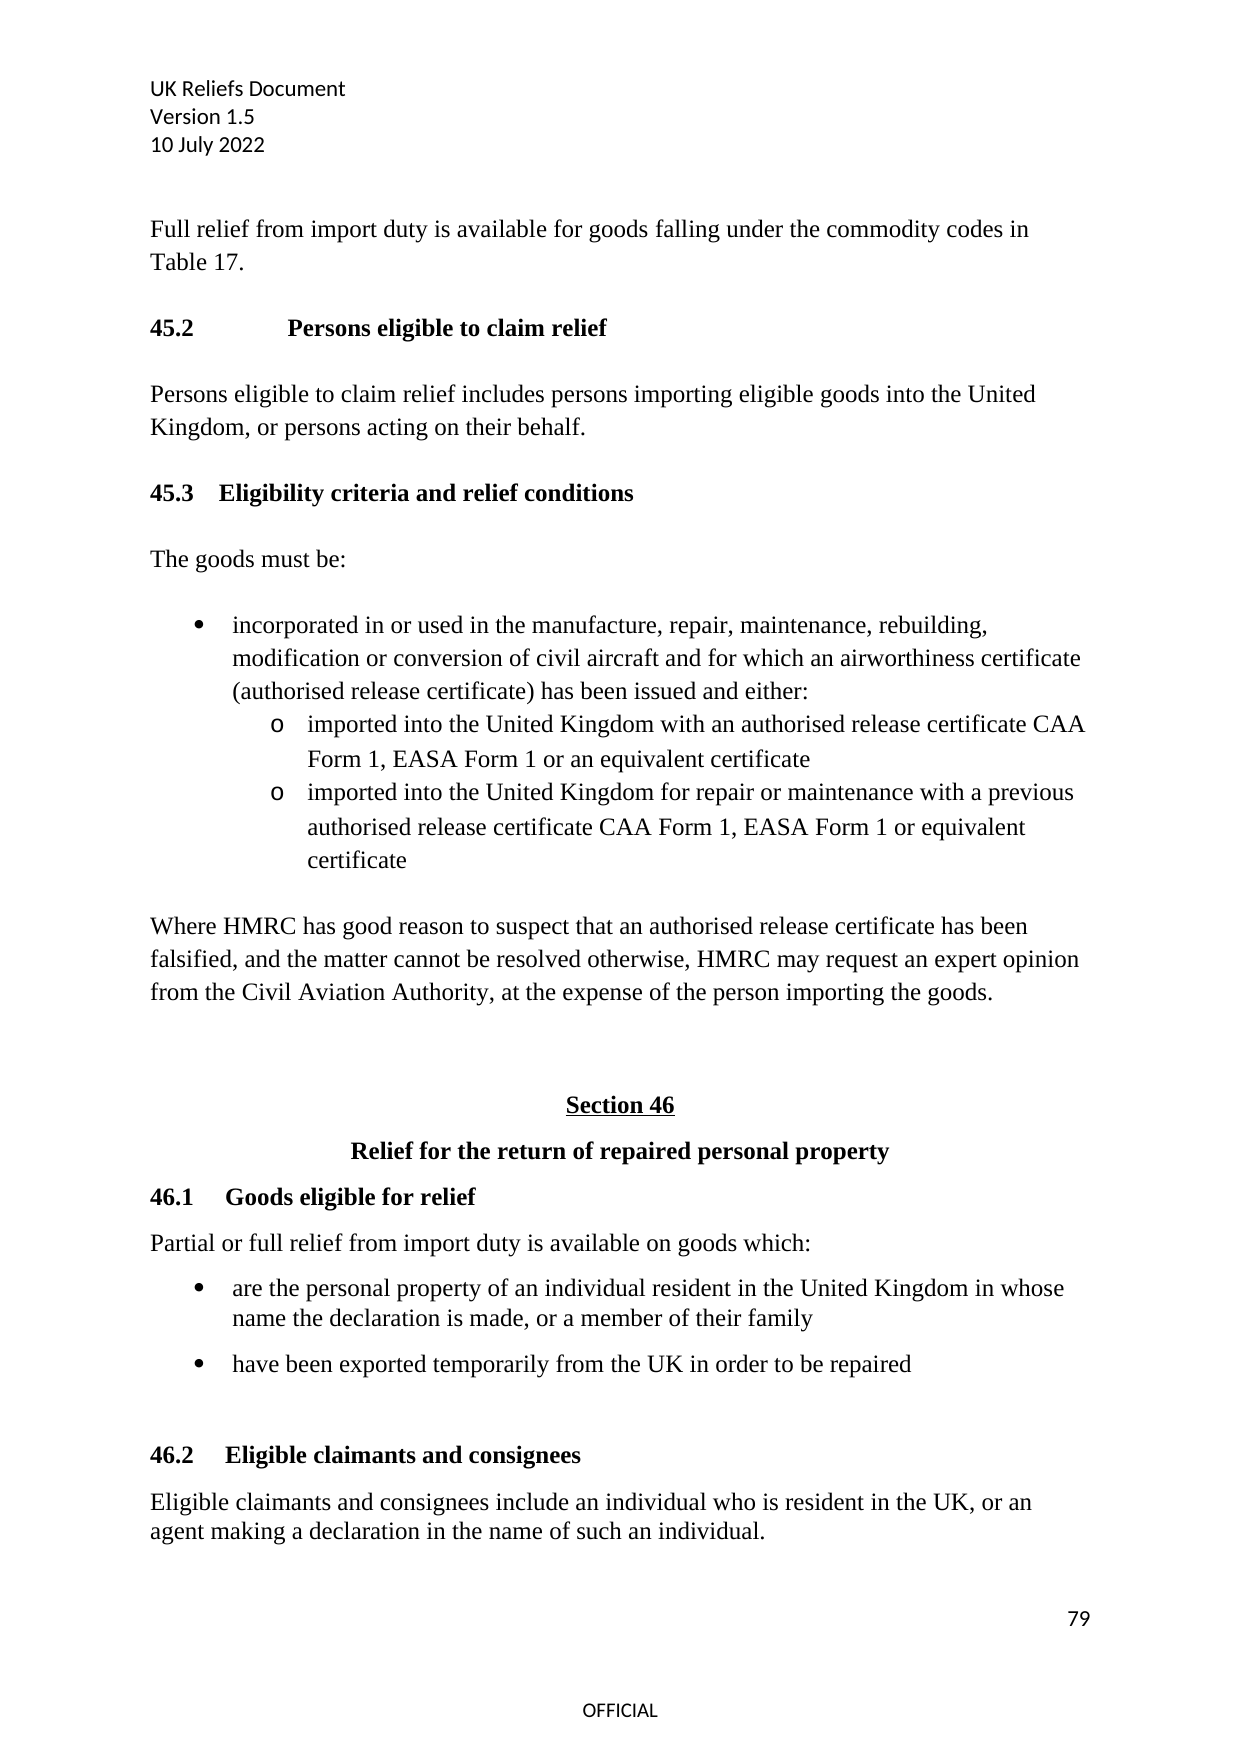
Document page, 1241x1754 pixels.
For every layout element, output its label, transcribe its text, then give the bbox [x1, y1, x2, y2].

text Section 46 [150, 1090, 1090, 1118]
list imported into the United Kingdom with an authorised release certificate CAA Form 1, EASA Form 1 or an equivalent certificate [269, 709, 1090, 773]
text The goods must be: [150, 544, 1090, 573]
text Relief for the return of repaired personal property [150, 1136, 1090, 1164]
list incorporated in or used in the manufacture, repair, maintenance, rebuilding, modification or conversion of civil aircraft and for which an airworthiness certificate (authorised release certificate) has been issued and either: [194, 610, 1090, 705]
text Full relief from import duty is available for goods falling under the commodity codes in Table 17. [150, 214, 1090, 276]
text Persons eligible to claim relief includes persons importing eligible goods into the United Kingdom, or persons acting on their behalf. [150, 379, 1090, 441]
text 46.1 Goods eligible for relief [150, 1182, 1090, 1210]
list imported into the United Kingdom for repair or maintenance with a previous authorised release certificate CAA Form 1, EASA Form 1 or equivalent certificate [269, 777, 1090, 874]
list have been exported temporarily from the UK in order to be repaired [194, 1349, 1090, 1377]
text 45.3 Eligibility criteria and relief conditions [150, 478, 1090, 507]
list Persons eligible to claim relief [150, 313, 1090, 342]
text Eligible claimants and consignees include an individual who is resident in the UK, or an agent making a declaration in the name of such an individual. [150, 1487, 1090, 1544]
text Where HMRC has good reason to suspect that an authorised release certificate has been falsified, and the matter cannot be resolved otherwise, HMRC may request an expert opinion from the Civil Aviation Authority, at the expense of the person importing the goods. [150, 911, 1090, 1006]
list are the personal property of an individual resident in the United Kingdom in whose name the declaration is made, or a member of their family [194, 1273, 1090, 1332]
text 46.2 Eligible claimants and consignees [150, 1441, 1090, 1469]
text Partial or full relief from import duty is available on goods which: [150, 1228, 1090, 1256]
